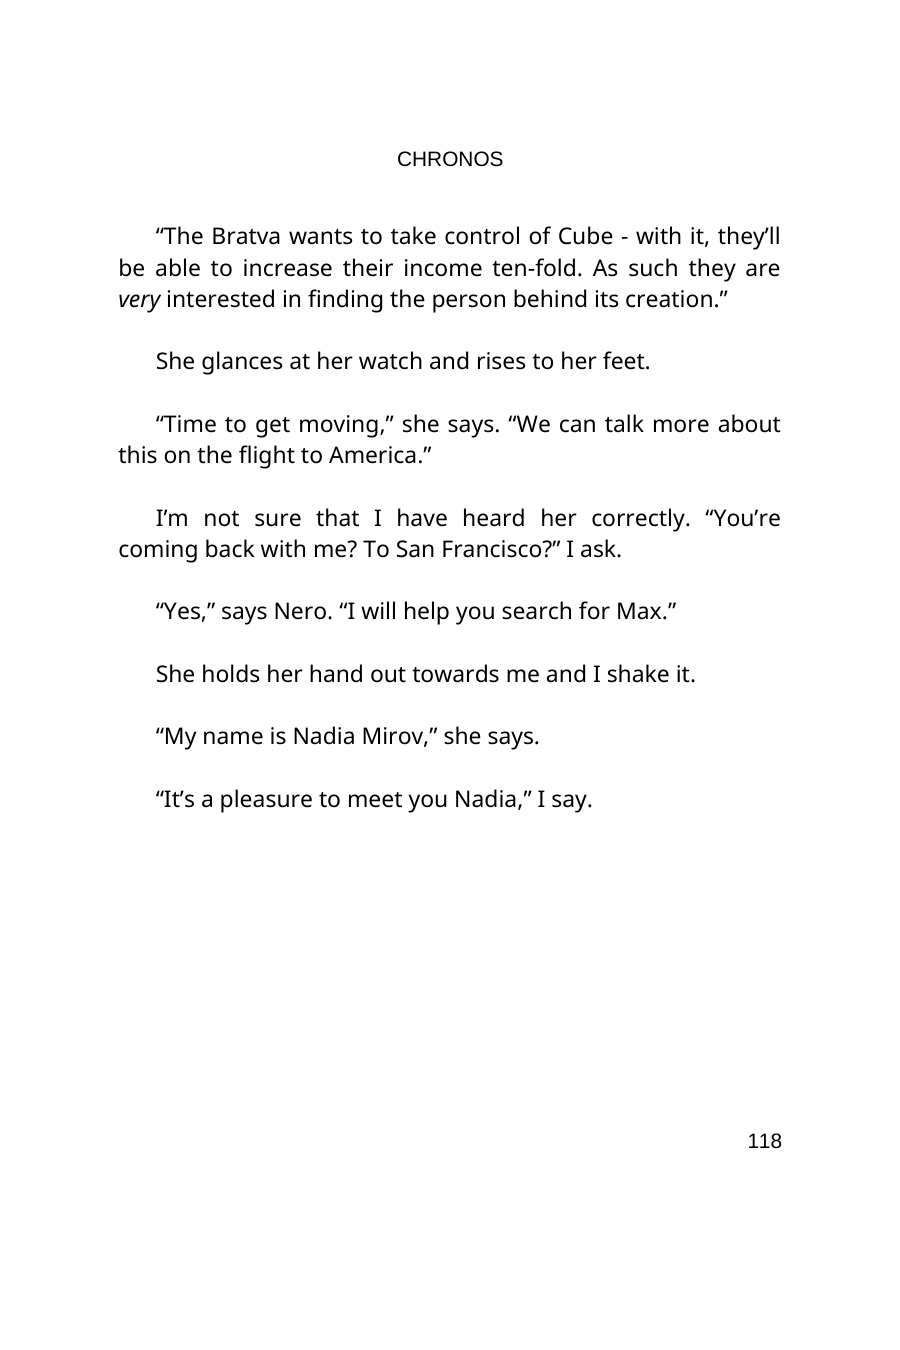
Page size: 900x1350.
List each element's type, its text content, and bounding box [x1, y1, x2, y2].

text “The Bratva wants to take control of Cube - with it, they’ll be able to increase their income ten-fold. As such they are very interested in finding the person behind its creation.” [118, 220, 782, 314]
text She glances at her watch and rises to her feet. [118, 345, 782, 376]
text “It’s a pleasure to meet you Nadia,” I say. [118, 783, 782, 814]
text “Time to get moving,” she says. “We can talk more about this on the flight to America.” [118, 408, 782, 470]
text “My name is Nadia Mirov,” she says. [118, 720, 782, 751]
text She holds her hand out towards me and I shake it. [118, 658, 782, 689]
text “Yes,” says Nero. “I will help you search for Max.” [118, 595, 782, 626]
text I’m not sure that I have heard her correctly. “You’re coming back with me? To San Francisco?” I ask. [118, 501, 782, 564]
